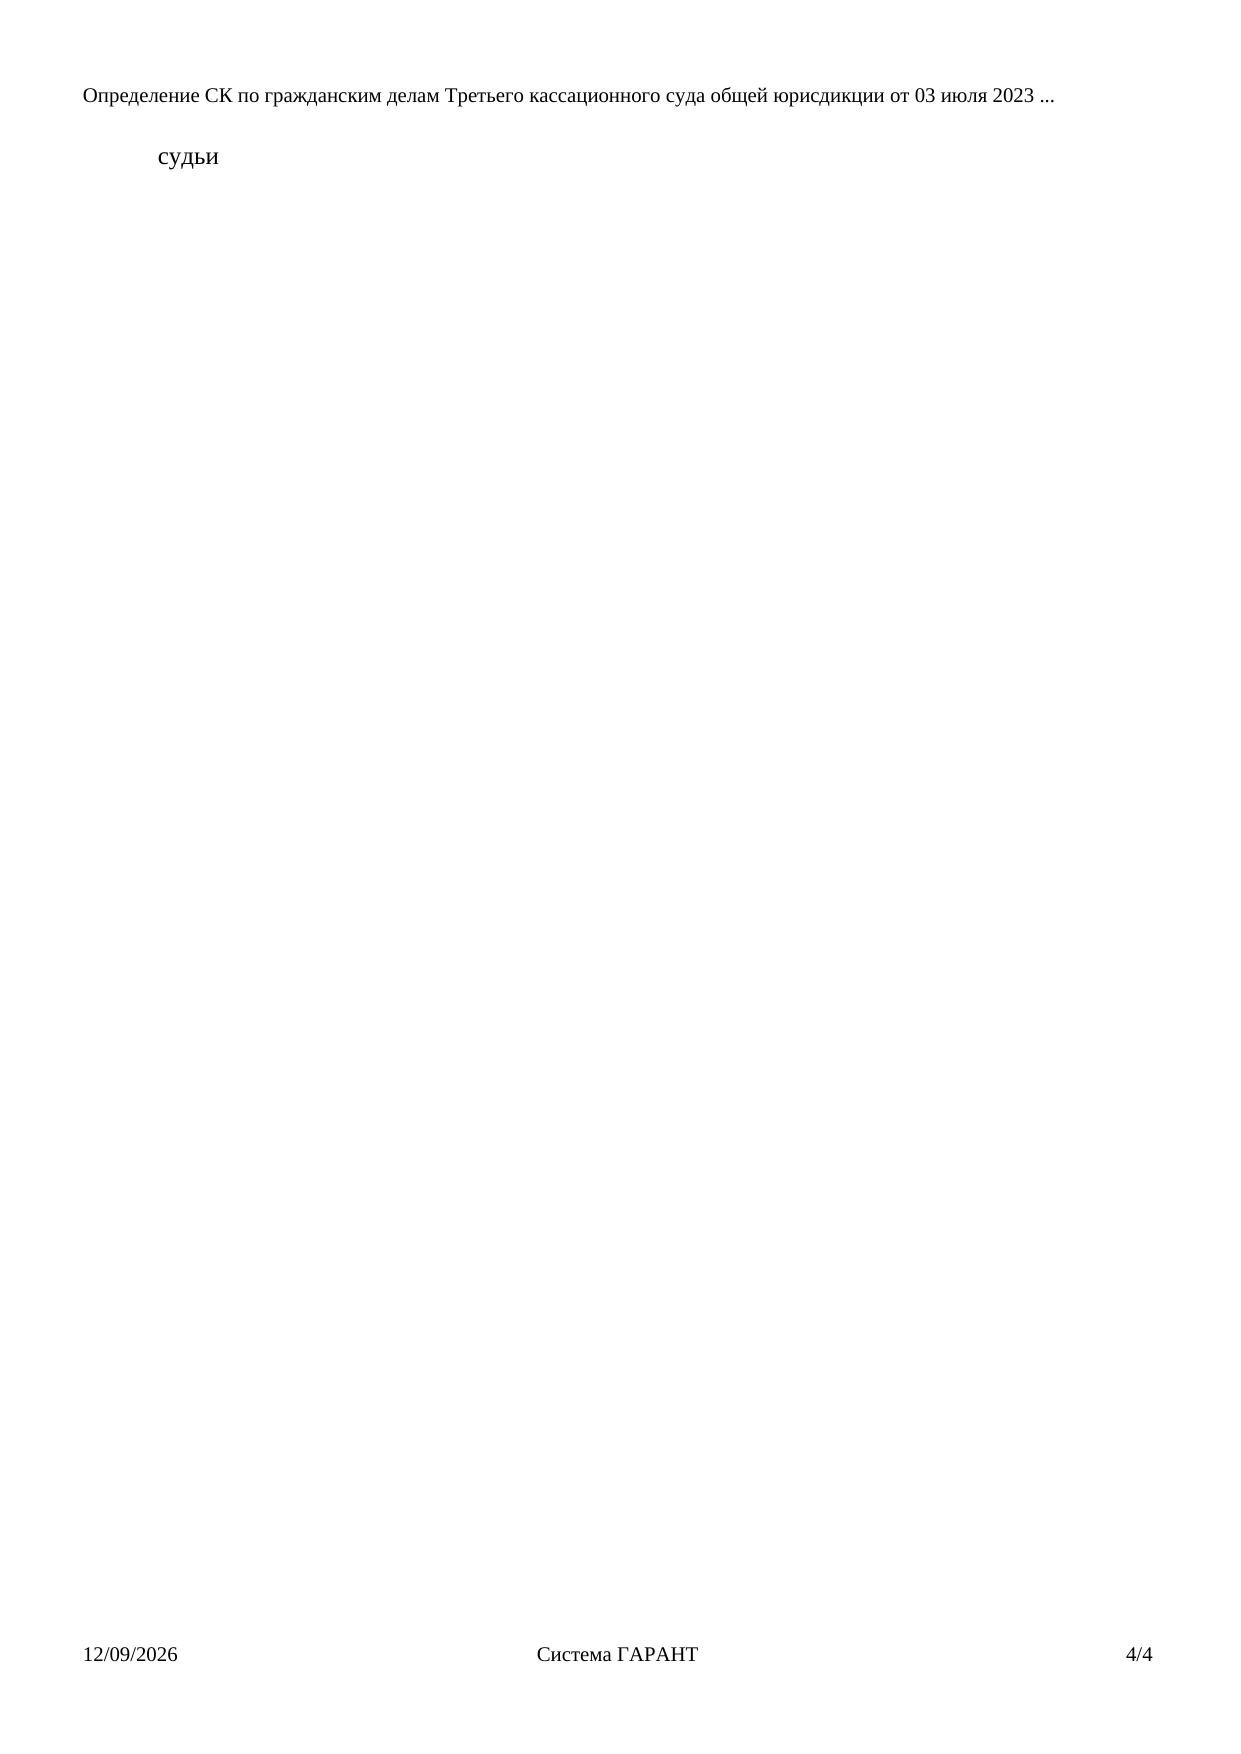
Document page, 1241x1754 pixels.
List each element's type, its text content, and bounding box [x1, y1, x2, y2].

text судьи [83, 141, 1157, 170]
